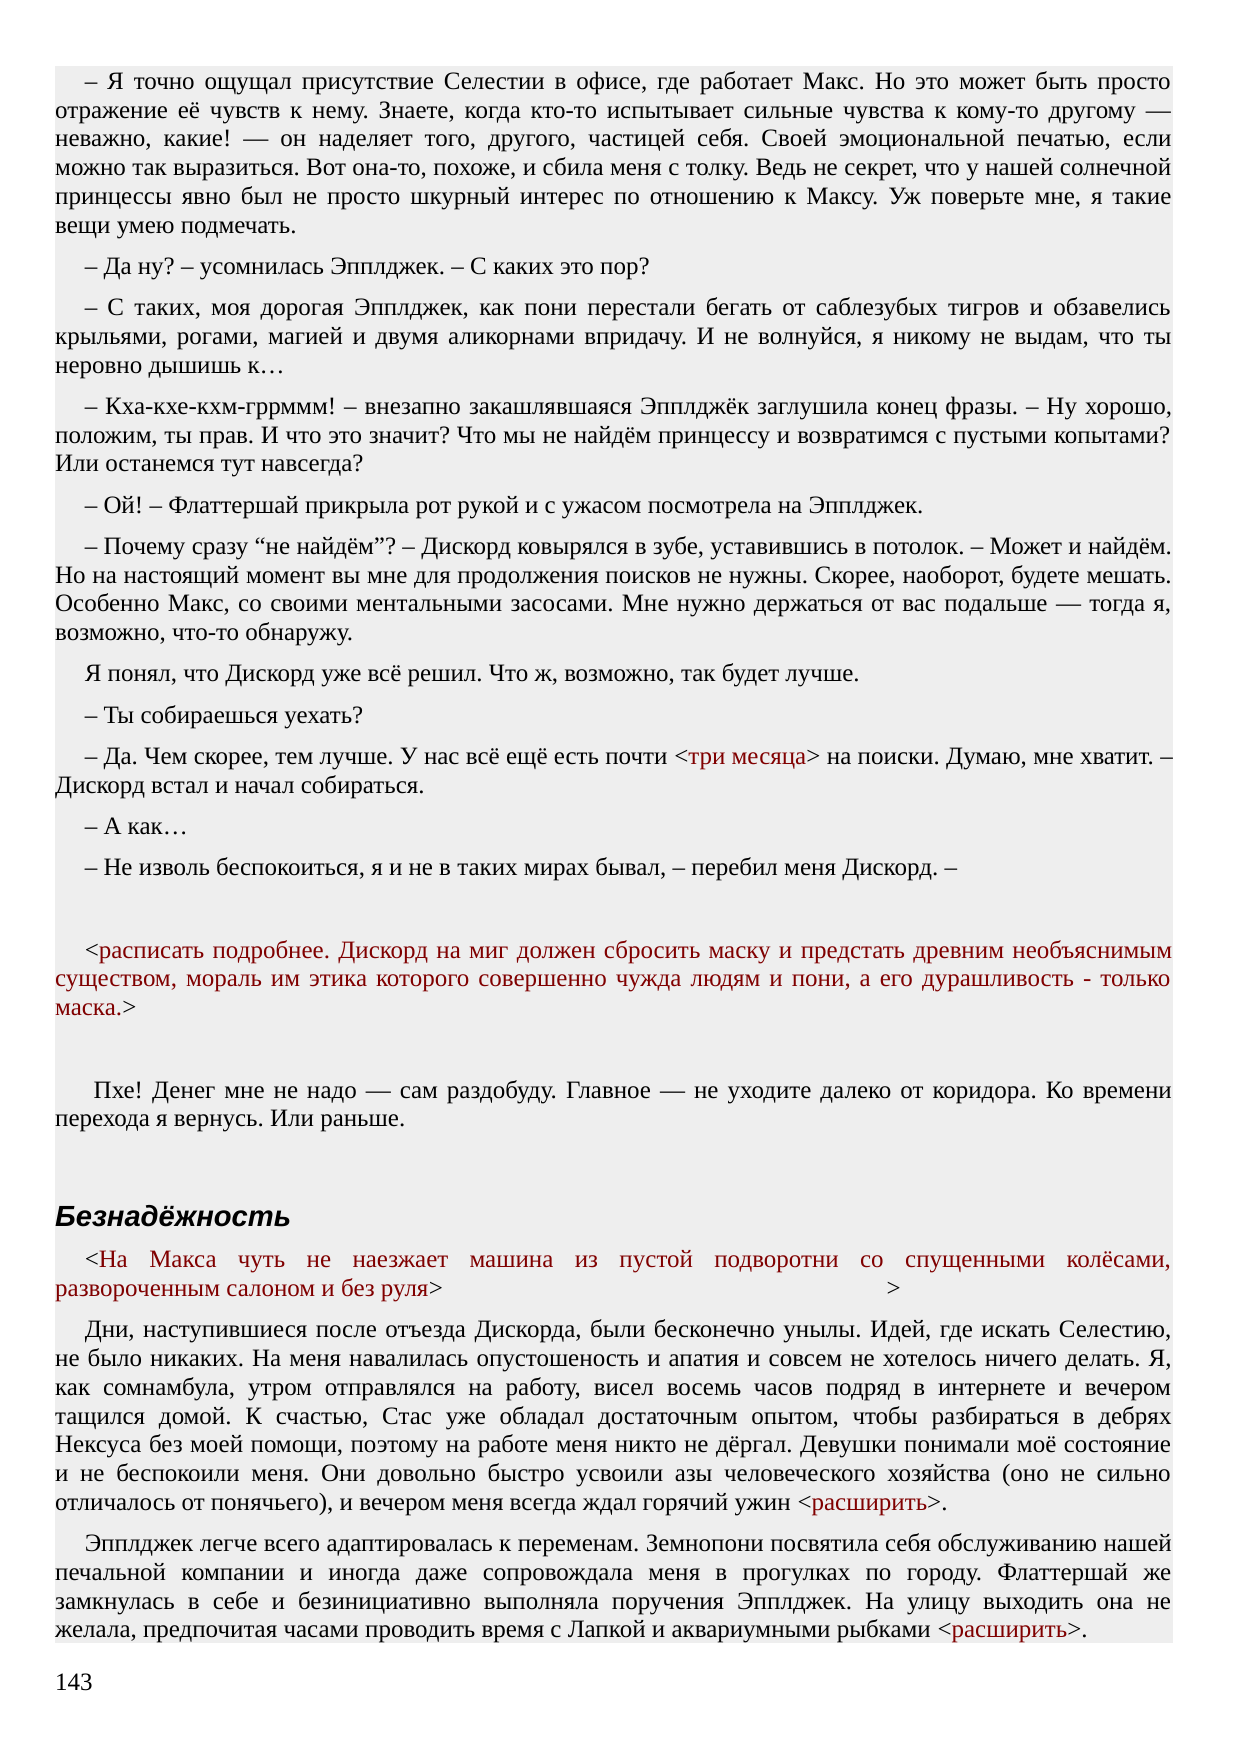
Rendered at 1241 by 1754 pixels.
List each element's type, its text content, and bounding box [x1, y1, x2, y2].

text Пхе! Денег мне не надо — сам раздобуду. Главное — не уходите далеко от коридора. Ко времени перехода я вернусь. Или раньше. [55, 1075, 1173, 1132]
text – Ой! – Флаттершай прикрыла рот рукой и с ужасом посмотрела на Эпплджек. [55, 490, 1173, 518]
text Эпплджек легче всего адаптировалась к переменам. Земнопони посвятила себя обслуживанию нашей печальной компании и иногда даже сопровождала меня в прогулках по городу. Флаттершай же замкнулась в себе и безинициативно выполняла поручения Эпплджек. На улицу выходить она не желала, предпочитая часами проводить время с Лапкой и аквариумными рыбками <расширить>. [55, 1528, 1173, 1643]
text – Я точно ощущал присутствие Селестии в офисе, где работает Макс. Но это может быть просто отражение её чувств к нему. Знаете, когда кто-то испытывает сильные чувства к кому-то другому — неважно, какие! — он наделяет того, другого, частицей себя. Своей эмоциональной печатью, если можно так выразиться. Вот она-то, похоже, и сбила меня с толку. Ведь не секрет, что у нашей солнечной принцессы явно был не просто шкурный интерес по отношению к Максу. Уж поверьте мне, я такие вещи умею подмечать. [55, 66, 1173, 238]
text – Да. Чем скорее, тем лучше. У нас всё ещё есть почти <три месяца> на поиски. Думаю, мне хватит. – Дискорд встал и начал собираться. [55, 741, 1173, 798]
text – Кха-кхе-кхм-гррммм! – внезапно закашлявшаяся Эпплджёк заглушила конец фразы. – Ну хорошо, положим, ты прав. И что это значит? Что мы не найдём принцессу и возвратимся с пустыми копытами? Или останемся тут навсегда? [55, 391, 1173, 477]
subtitle Безнадёжность [55, 1198, 1173, 1232]
text – С таких, моя дорогая Эпплджек, как пони перестали бегать от саблезубых тигров и обзавелись крыльями, рогами, магией и двумя аликорнами впридачу. И не волнуйся, я никому не выдам, что ты неровно дышишь к… [55, 292, 1173, 378]
text – Не изволь беспокоиться, я и не в таких мирах бывал, – перебил меня Дискорд. – [55, 852, 1173, 881]
text – А как… [55, 811, 1173, 840]
text – Ты собираешься уехать? [55, 700, 1173, 728]
text Я понял, что Дискорд уже всё решил. Что ж, возможно, так будет лучше. [55, 658, 1173, 687]
text <расписать подробнее. Дискорд на миг должен сбросить маску и предстать древним необъяснимым существом, мораль им этика которого совершенно чужда людям и пони, а его дурашливость - только маска.> [55, 935, 1173, 1021]
text – Да ну? – усомнилась Эпплджек. – С каких это пор? [55, 251, 1173, 280]
text Дни, наступившиеся после отъезда Дискорда, были бесконечно унылы. Идей, где искать Селестию, не было никаких. На меня навалилась опустошеность и апатия и совсем не хотелось ничего делать. Я, как сомнамбула, утром отправлялся на работу, висел восемь часов подряд в интернете и вечером тащился домой. К счастью, Стас уже обладал достаточным опытом, чтобы разбираться в дебрях Нексуса без моей помощи, поэтому на работе меня никто не дёргал. Девушки понимали моё состояние и не беспокоили меня. Они довольно быстро усвоили азы человеческого хозяйства (оно не сильно отличалось от понячьего), и вечером меня всегда ждал горячий ужин <расширить>. [55, 1314, 1173, 1516]
text – Почему сразу “не найдём”? – Дискорд ковырялся в зубе, уставившись в потолок. – Может и найдём. Но на настоящий момент вы мне для продолжения поисков не нужны. Скорее, наоборот, будете мешать. Особенно Макс, со своими ментальными засосами. Мне нужно держаться от вас подальше — тогда я, возможно, что-то обнаружу. [55, 531, 1173, 646]
text <На Макса чуть не наезжает машина из пустой подворотни со спущенными колёсами, развороченным салоном и без руля> > [55, 1244, 1173, 1302]
